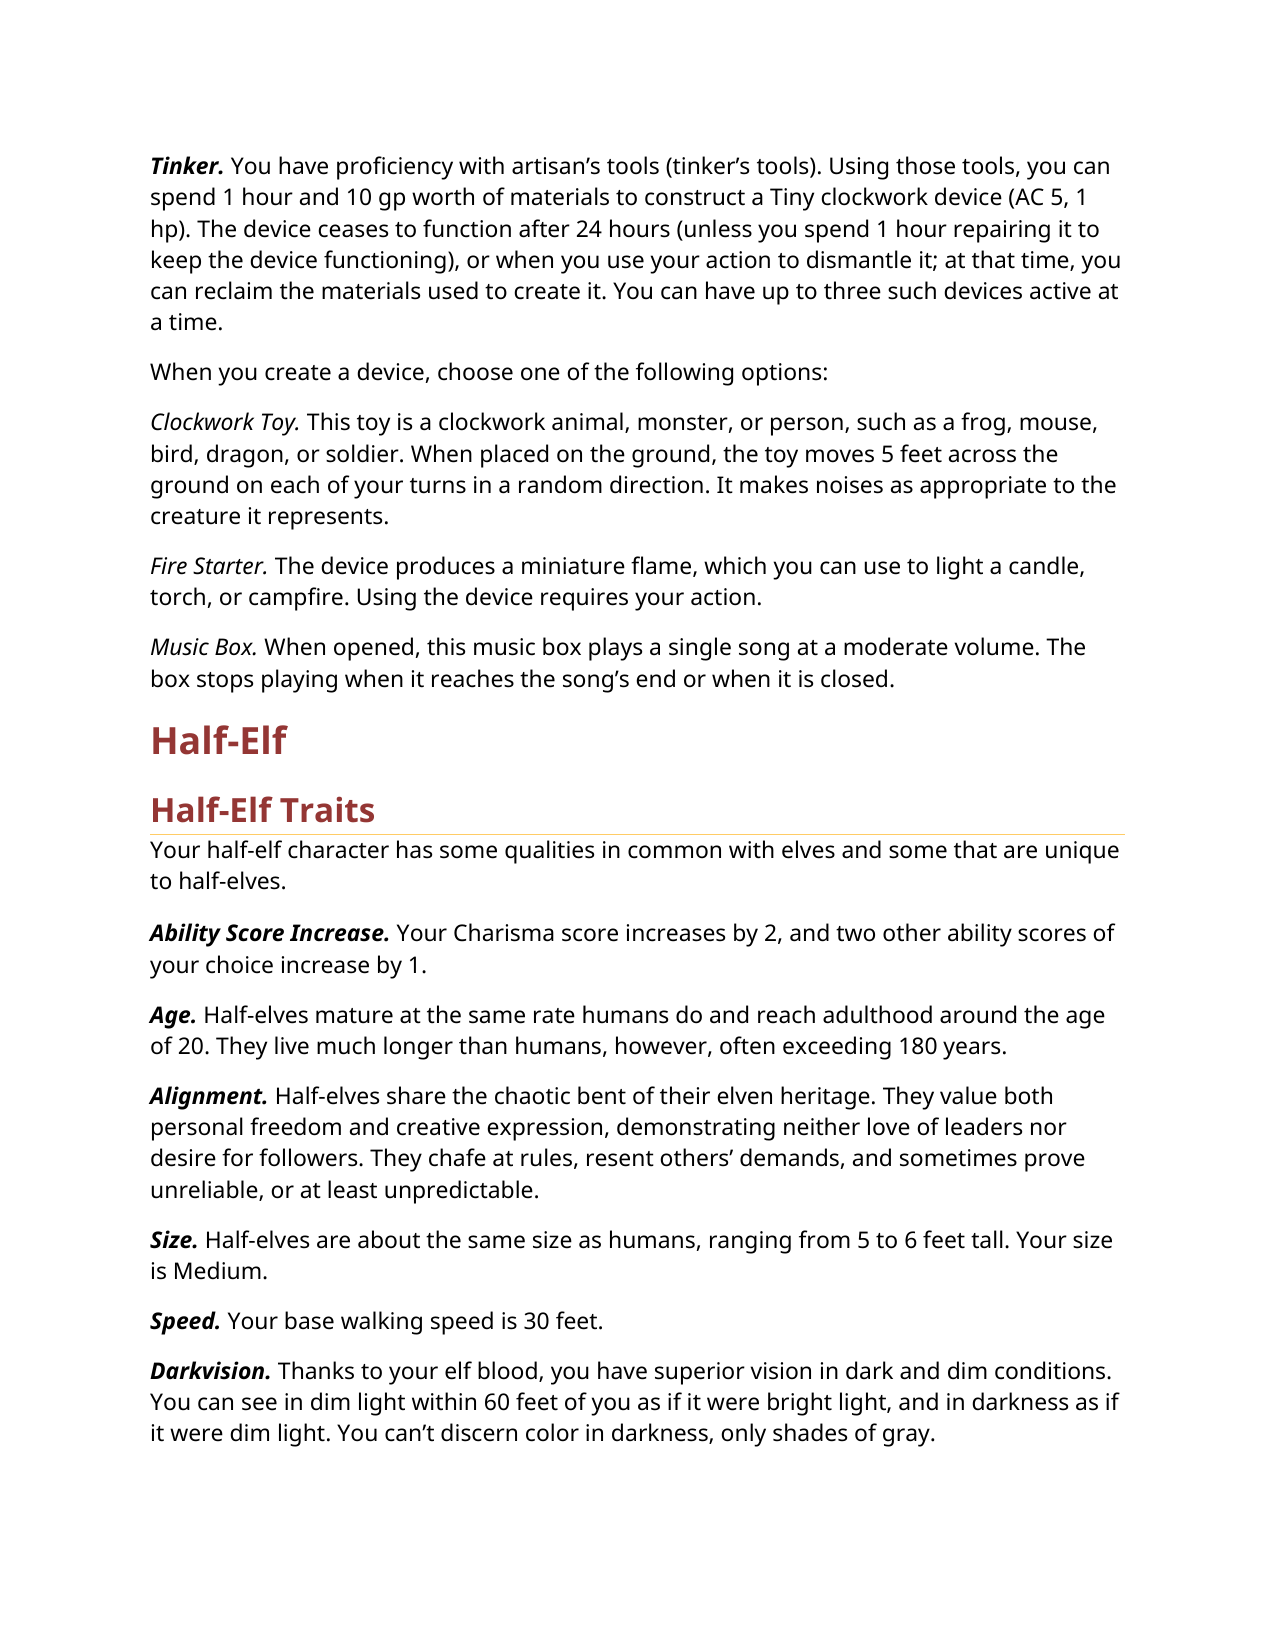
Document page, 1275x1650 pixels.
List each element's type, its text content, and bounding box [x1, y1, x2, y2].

text When you create a device, choose one of the following options: [150, 356, 1125, 387]
text Speed. Your base walking speed is 30 feet. [150, 1305, 1125, 1336]
text Tinker. You have proficiency with artisan’s tools (tinker’s tools). Using those tools, you can spend 1 hour and 10 gp worth of materials to construct a Tiny clockwork device (AC 5, 1 hp). The device ceases to function after 24 hours (unless you spend 1 hour repairing it to keep the device functioning), or when you use your action to dismantle it; at that time, you can reclaim the materials used to create it. You can have up to three such devices active at a time. [150, 150, 1125, 337]
text Size. Half-elves are about the same size as humans, ranging from 5 to 6 feet tall. Your size is Medium. [150, 1224, 1125, 1286]
text Alignment. Half-elves share the chaotic bent of their elven heritage. They value both personal freedom and creative expression, demonstrating neither love of leaders nor desire for followers. They chafe at rules, resent others’ demands, and sometimes prove unreliable, or at least unpredictable. [150, 1080, 1125, 1205]
text Fire Starter. The device produces a miniature flame, which you can use to light a candle, torch, or campfire. Using the device requires your action. [150, 550, 1125, 612]
subtitle Half-Elf [150, 714, 1125, 766]
text Ability Score Increase. Your Charisma score increases by 2, and two other ability scores of your choice increase by 1. [150, 917, 1125, 980]
text Clockwork Toy. This toy is a clockwork animal, monster, or person, such as a frog, mouse, bird, dragon, or soldier. When placed on the ground, the toy moves 5 feet across the ground on each of your turns in a random direction. It makes noises as appropriate to the creature it represents. [150, 406, 1125, 531]
text Age. Half-elves mature at the same rate humans do and reach adulthood around the age of 20. They live much longer than humans, however, often exceeding 180 years. [150, 999, 1125, 1061]
text Music Box. When opened, this music box plays a single song at a moderate volume. The box stops playing when it reaches the song’s end or when it is closed. [150, 631, 1125, 694]
subtitle Half-Elf Traits [150, 786, 1125, 834]
text Darkvision. Thanks to your elf blood, you have superior vision in dark and dim conditions. You can see in dim light within 60 feet of you as if it were bright light, and in darkness as if it were dim light. You can’t discern color in darkness, only shades of gray. [150, 1355, 1125, 1449]
text Your half-elf character has some qualities in common with elves and some that are unique to half-elves. [150, 835, 1125, 897]
